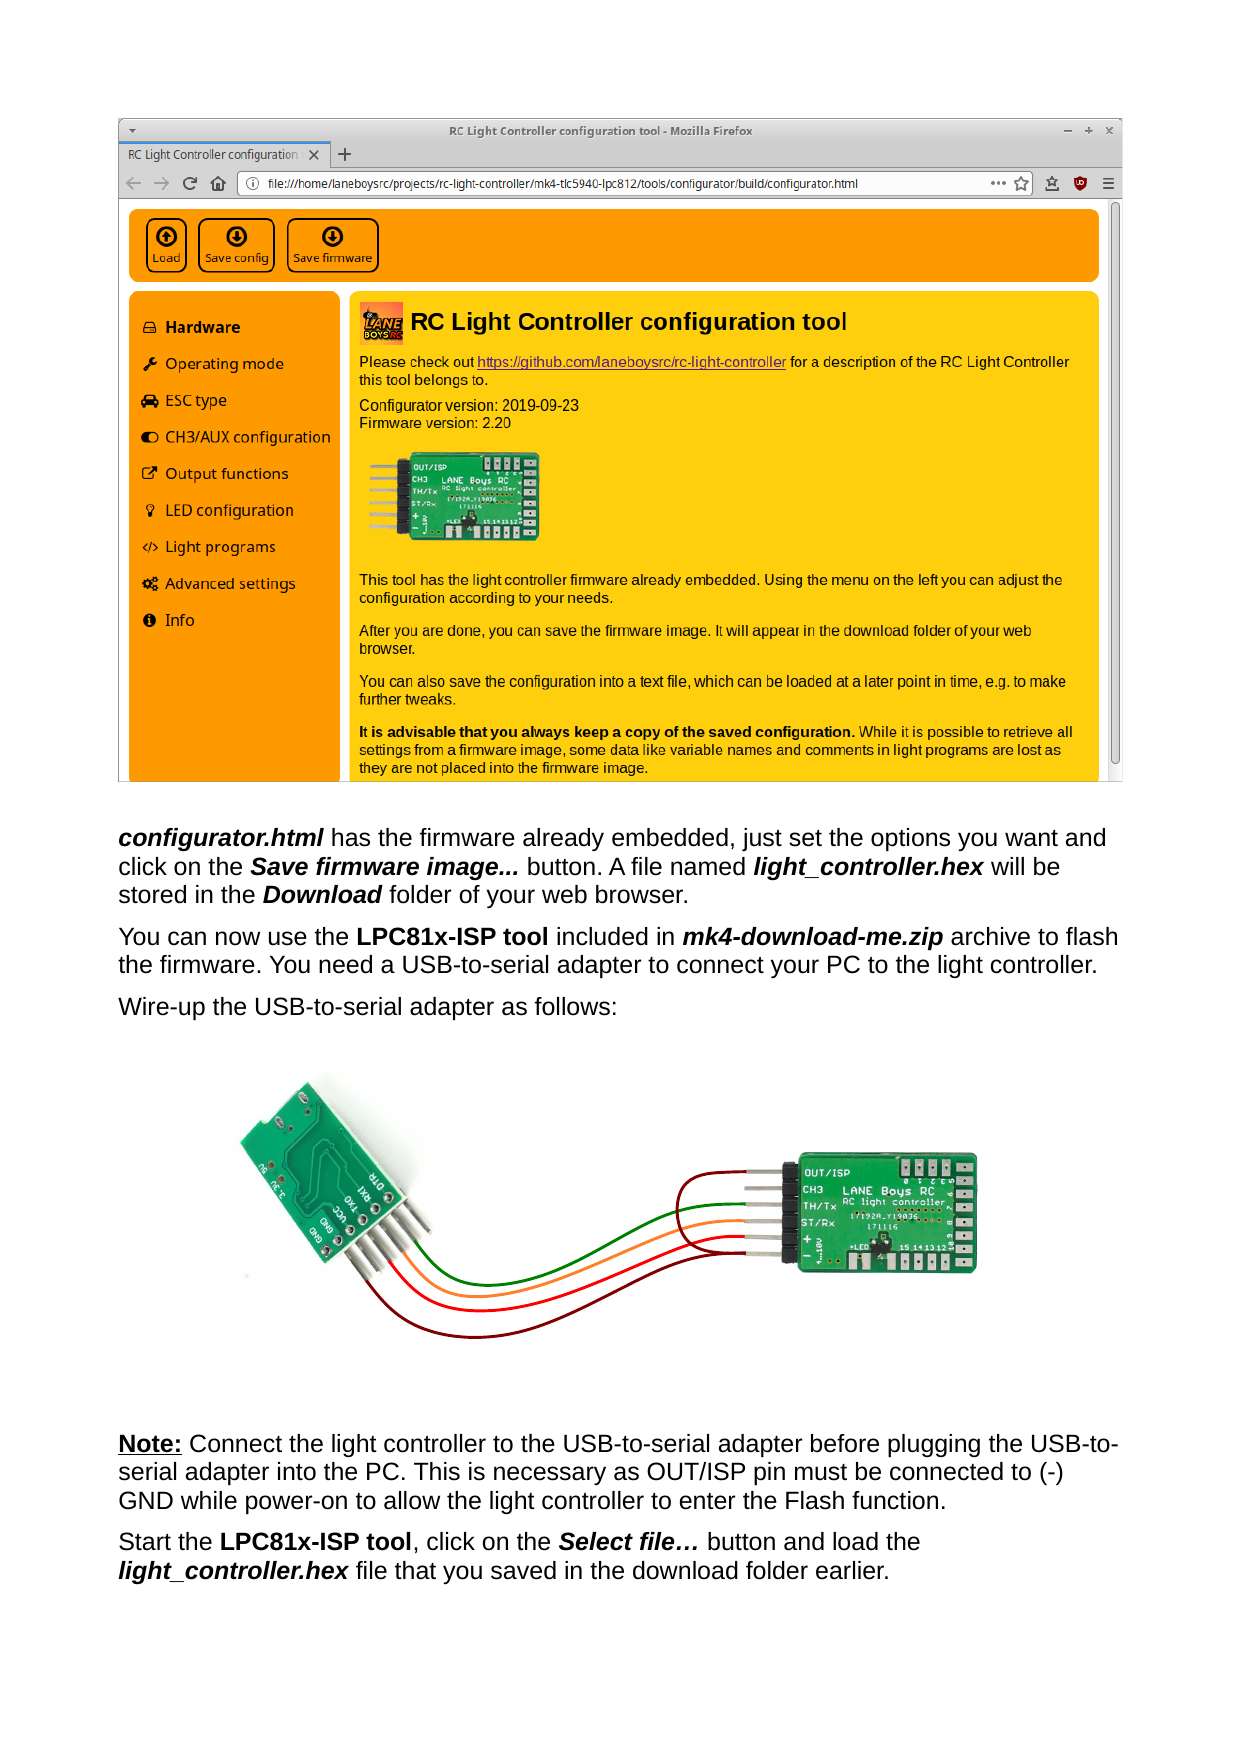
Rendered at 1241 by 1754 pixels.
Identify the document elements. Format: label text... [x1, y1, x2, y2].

text configurator.html has the firmware already embedded, just set the options you want and click on the Save firmware image... button. A file named light_controller.hex will be stored in the Download folder of your web browser. [118, 823, 1122, 909]
text Start the LPC81x-ISP tool, click on the Select file… button and load the light_controller.hex file that you saved in the download folder earlier. [118, 1527, 1122, 1585]
text Wire-up the USB-to-serial adapter as follows: [118, 992, 1122, 1020]
picture [118, 118, 1123, 782]
text You can now use the LPC81x-ISP tool included in mk4-download-me.zip archive to flash the firmware. You need a USB-to-serial adapter to connect your PC to the light controller. [118, 922, 1122, 979]
text Note: Connect the light controller to the USB-to-serial adapter before plugging the USB-to-serial adapter into the PC. This is necessary as OUT/ISP pin must be connected to (-) GND while power-on to allow the light controller to enter the Flash function. [118, 1428, 1122, 1515]
